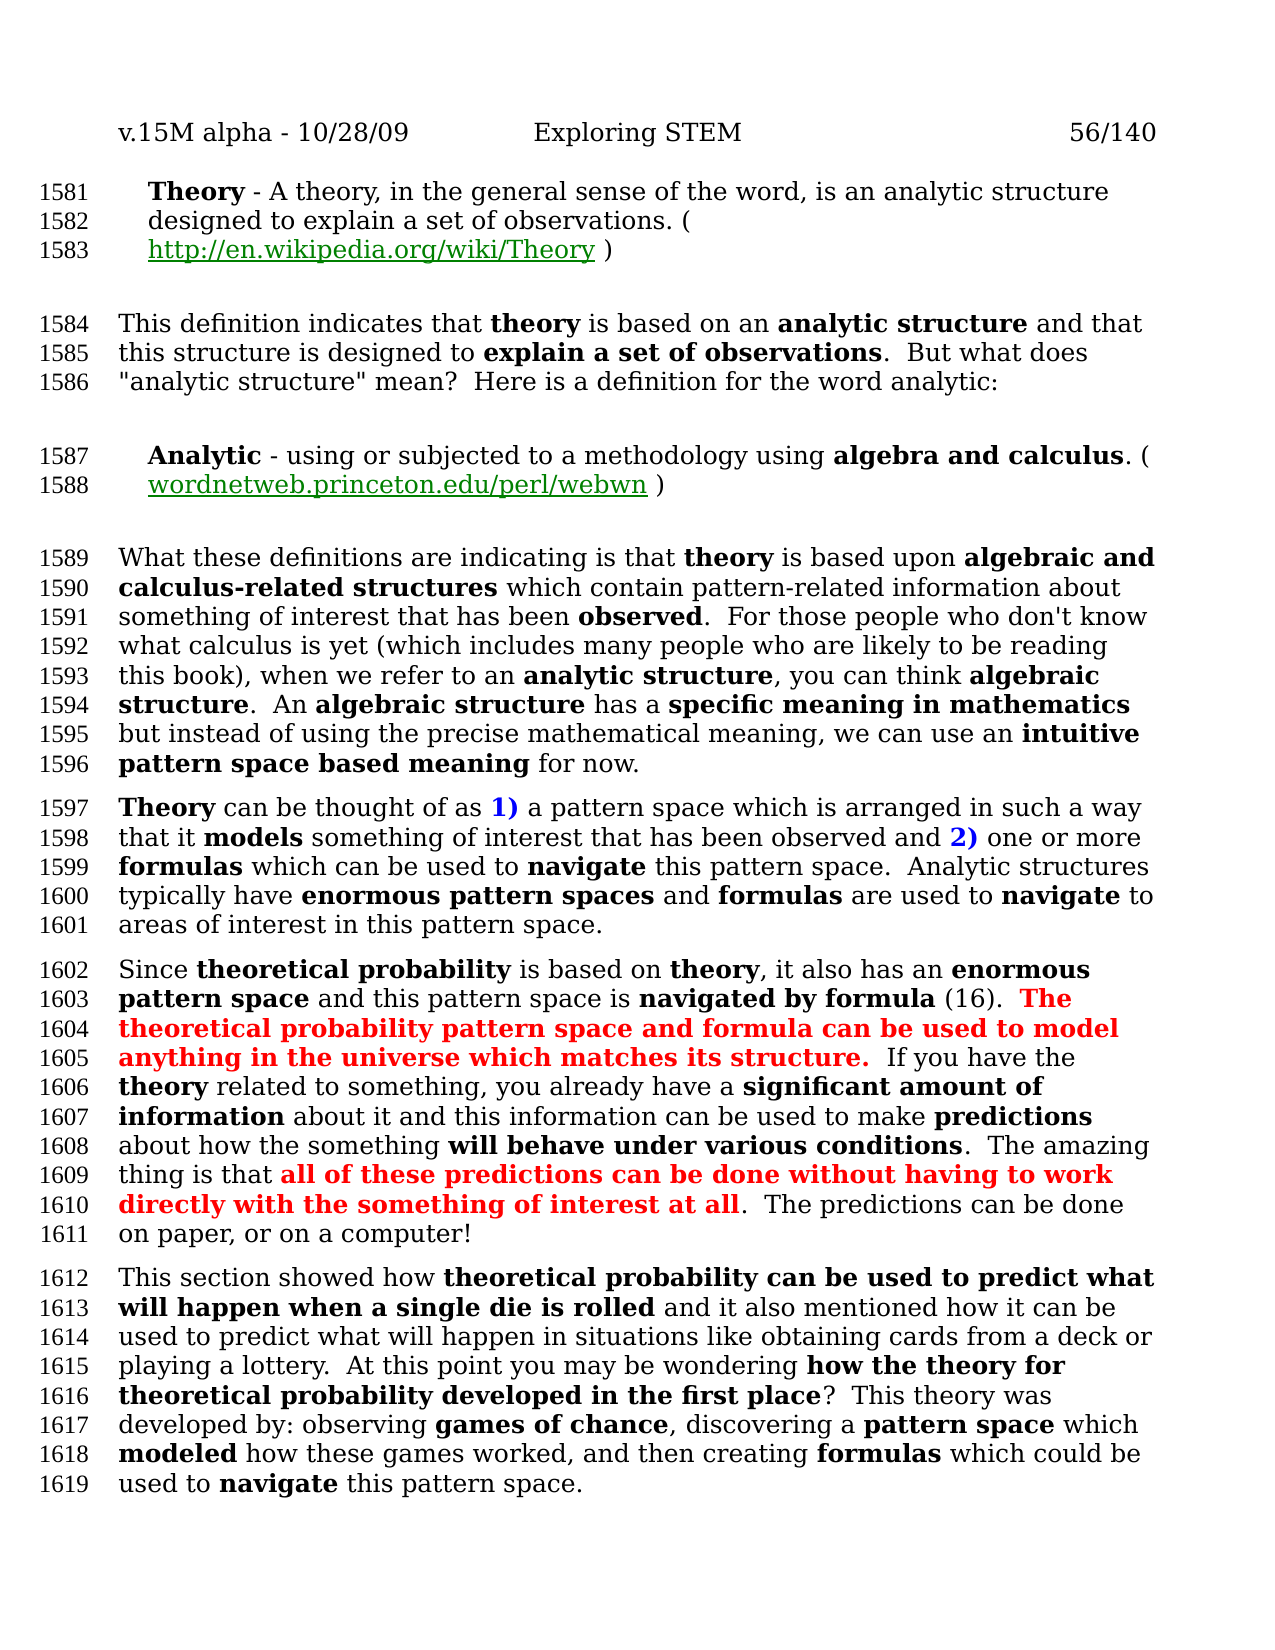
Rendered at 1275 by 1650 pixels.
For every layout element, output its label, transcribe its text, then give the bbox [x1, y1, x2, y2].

text Theory can be thought of as 1) a pattern space which is arranged in such a way that it models something of interest that has been observed and 2) one or more formulas which can be used to navigate this pattern space. Analytic structures typically have enormous pattern spaces and formulas are used to navigate to areas of interest in this pattern space. [118, 793, 1157, 940]
text This definition indicates that theory is based on an analytic structure and that this structure is designed to explain a set of observations. But what does "analytic structure" mean? Here is a definition for the word analytic: [118, 309, 1157, 397]
text What these definitions are indicating is that theory is based upon algebraic and calculus-related structures which contain pattern-related information about something of interest that has been observed. For those people who don't know what calculus is yet (which includes many people who are likely to be reading this book), when we refer to an analytic structure, you can think algebraic structure. An algebraic structure has a specific meaning in mathematics but instead of using the precise mathematical meaning, we can use an intuitive pattern space based meaning for now. [118, 543, 1157, 778]
text Theory - A theory, in the general sense of the word, is an analytic structure designed to explain a set of observations. ( http://en.wikipedia.org/wiki/Theory ) [148, 177, 1157, 264]
text Analytic - using or subjected to a methodology using algebra and calculus. ( wordnetweb.princeton.edu/perl/webwn ) [148, 441, 1157, 499]
text Since theoretical probability is based on theory, it also has an enormous pattern space and this pattern space is navigated by formula (16). The theoretical probability pattern space and formula can be used to model anything in the universe which matches its structure. If you have the theory related to something, you already have a significant amount of information about it and this information can be used to make predictions about how the something will behave under various conditions. The amazing thing is that all of these predictions can be done without having to work directly with the something of interest at all. The predictions can be done on paper, or on a computer! [118, 955, 1157, 1248]
text This section showed how theoretical probability can be used to predict what will happen when a single die is rolled and it also mentioned how it can be used to predict what will happen in situations like obtaining cards from a deck or playing a lottery. At this point you may be wondering how the theory for theoretical probability developed in the first place? This theory was developed by: observing games of chance, discovering a pattern space which modeled how these games worked, and then creating formulas which could be used to navigate this pattern space. [118, 1263, 1157, 1498]
